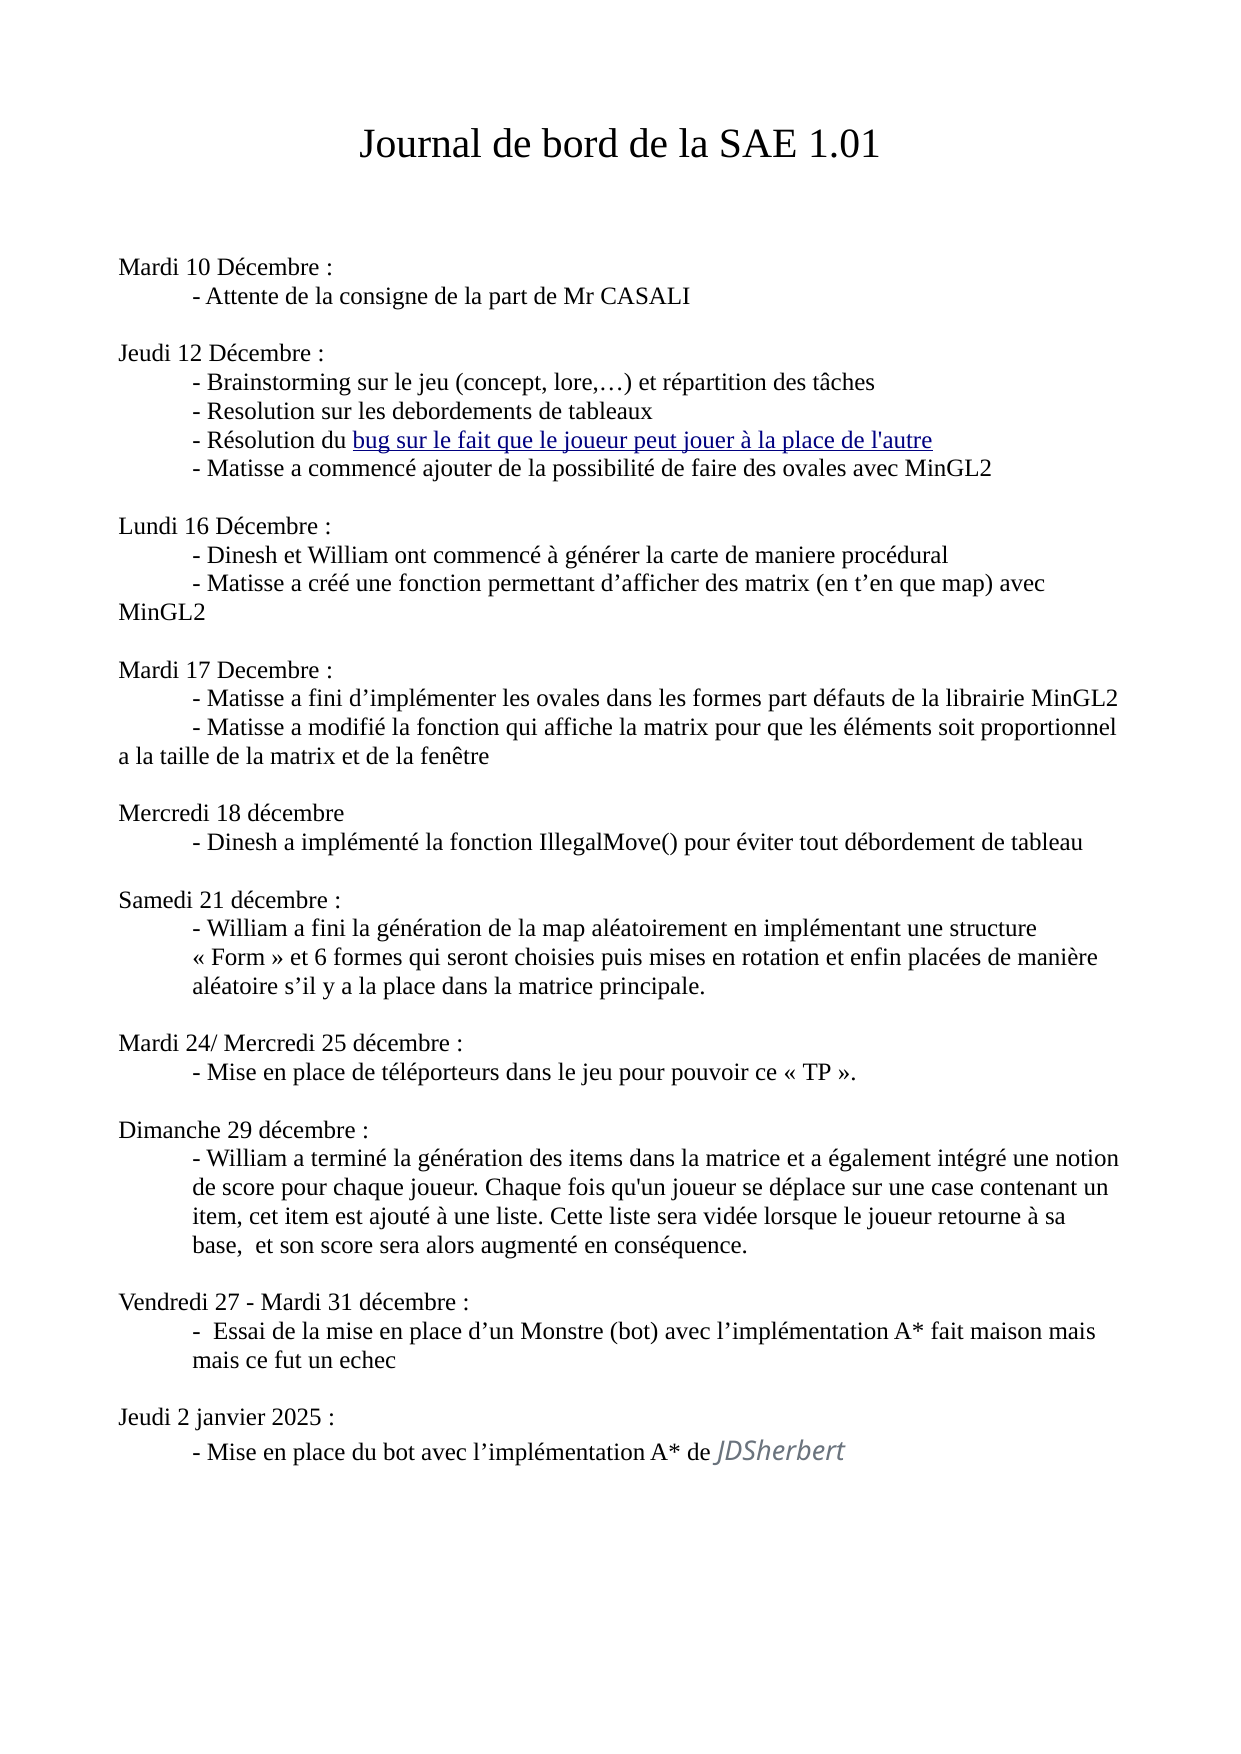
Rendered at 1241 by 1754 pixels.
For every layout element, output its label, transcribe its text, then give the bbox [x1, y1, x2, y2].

text Mardi 24/ Mercredi 25 décembre : [118, 1028, 1122, 1057]
text mais ce fut un echec [118, 1345, 1122, 1373]
text - Matisse a créé une fonction permettant d’afficher des matrix (en t’en que map) avec MinGL2 [118, 568, 1122, 626]
text Lundi 16 Décembre : [118, 511, 1122, 540]
text - Matisse a modifié la fonction qui affiche la matrix pour que les éléments soit proportionnel a la taille de la matrix et de la fenêtre [118, 712, 1122, 770]
text Samedi 21 décembre : [118, 885, 1122, 913]
text Jeudi 2 janvier 2025 : [118, 1402, 1122, 1431]
text Dimanche 29 décembre : [118, 1115, 1122, 1143]
text - Matisse a fini d’implémenter les ovales dans les formes part défauts de la librairie MinGL2 [118, 683, 1122, 712]
text - Attente de la consigne de la part de Mr CASALI [118, 281, 1122, 310]
text - Dinesh a implémenté la fonction IllegalMove() pour éviter tout débordement de tableau [118, 827, 1122, 856]
text - Mise en place du bot avec l’implémentation A* de JDSherbert [118, 1431, 1122, 1468]
text Mardi 10 Décembre : [118, 252, 1122, 281]
text - Essai de la mise en place d’un Monstre (bot) avec l’implémentation A* fait maison mais [118, 1316, 1122, 1345]
text Jeudi 12 Décembre : [118, 338, 1122, 367]
text - Resolution sur les debordements de tableaux [118, 396, 1122, 425]
text - Résolution du bug sur le fait que le joueur peut jouer à la place de l'autre [118, 425, 1122, 453]
text Journal de bord de la SAE 1.01 [118, 118, 1122, 166]
text - Dinesh et William ont commencé à générer la carte de maniere procédural [118, 540, 1122, 568]
text - William a fini la génération de la map aléatoirement en implémentant une structure « Form » et 6 formes qui seront choisies puis mises en rotation et enfin placées de manière aléatoire s’il y a la place dans la matrice principale. [118, 913, 1122, 1000]
text Mercredi 18 décembre [118, 798, 1122, 827]
text - Brainstorming sur le jeu (concept, lore,…) et répartition des tâches [118, 367, 1122, 396]
text - Mise en place de téléporteurs dans le jeu pour pouvoir ce « TP ». [118, 1057, 1122, 1086]
text - William a terminé la génération des items dans la matrice et a également intégré une notion de score pour chaque joueur. Chaque fois qu'un joueur se déplace sur une case contenant un item, cet item est ajouté à une liste. Cette liste sera vidée lorsque le joueur retourne à sa base, et son score sera alors augmenté en conséquence. [118, 1143, 1122, 1258]
text Vendredi 27 - Mardi 31 décembre : [118, 1287, 1122, 1316]
text - Matisse a commencé ajouter de la possibilité de faire des ovales avec MinGL2 [118, 453, 1122, 482]
text Mardi 17 Decembre : [118, 655, 1122, 683]
